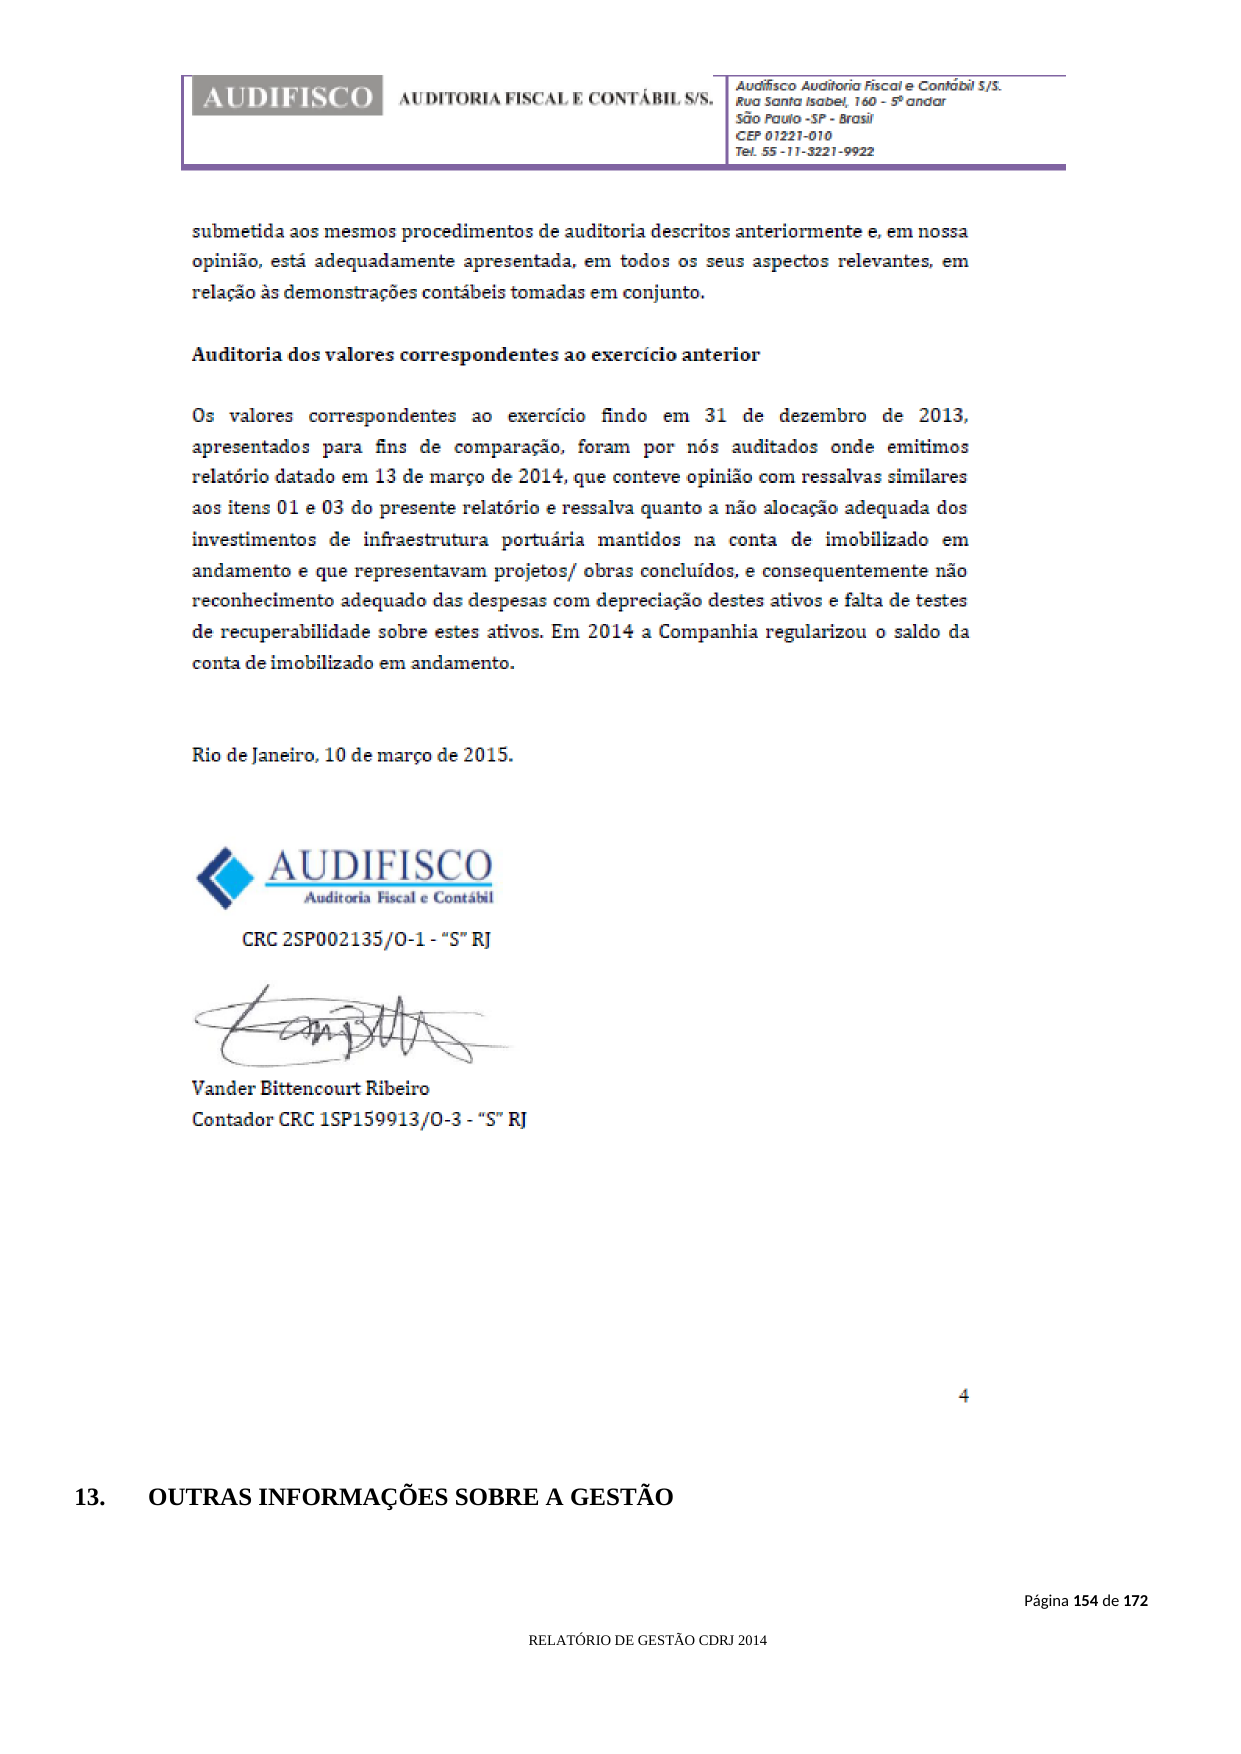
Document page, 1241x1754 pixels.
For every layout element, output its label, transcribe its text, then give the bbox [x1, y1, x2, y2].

list OUTRAS INFORMAÇÕES SOBRE A GESTÃO [74, 1482, 1157, 1511]
